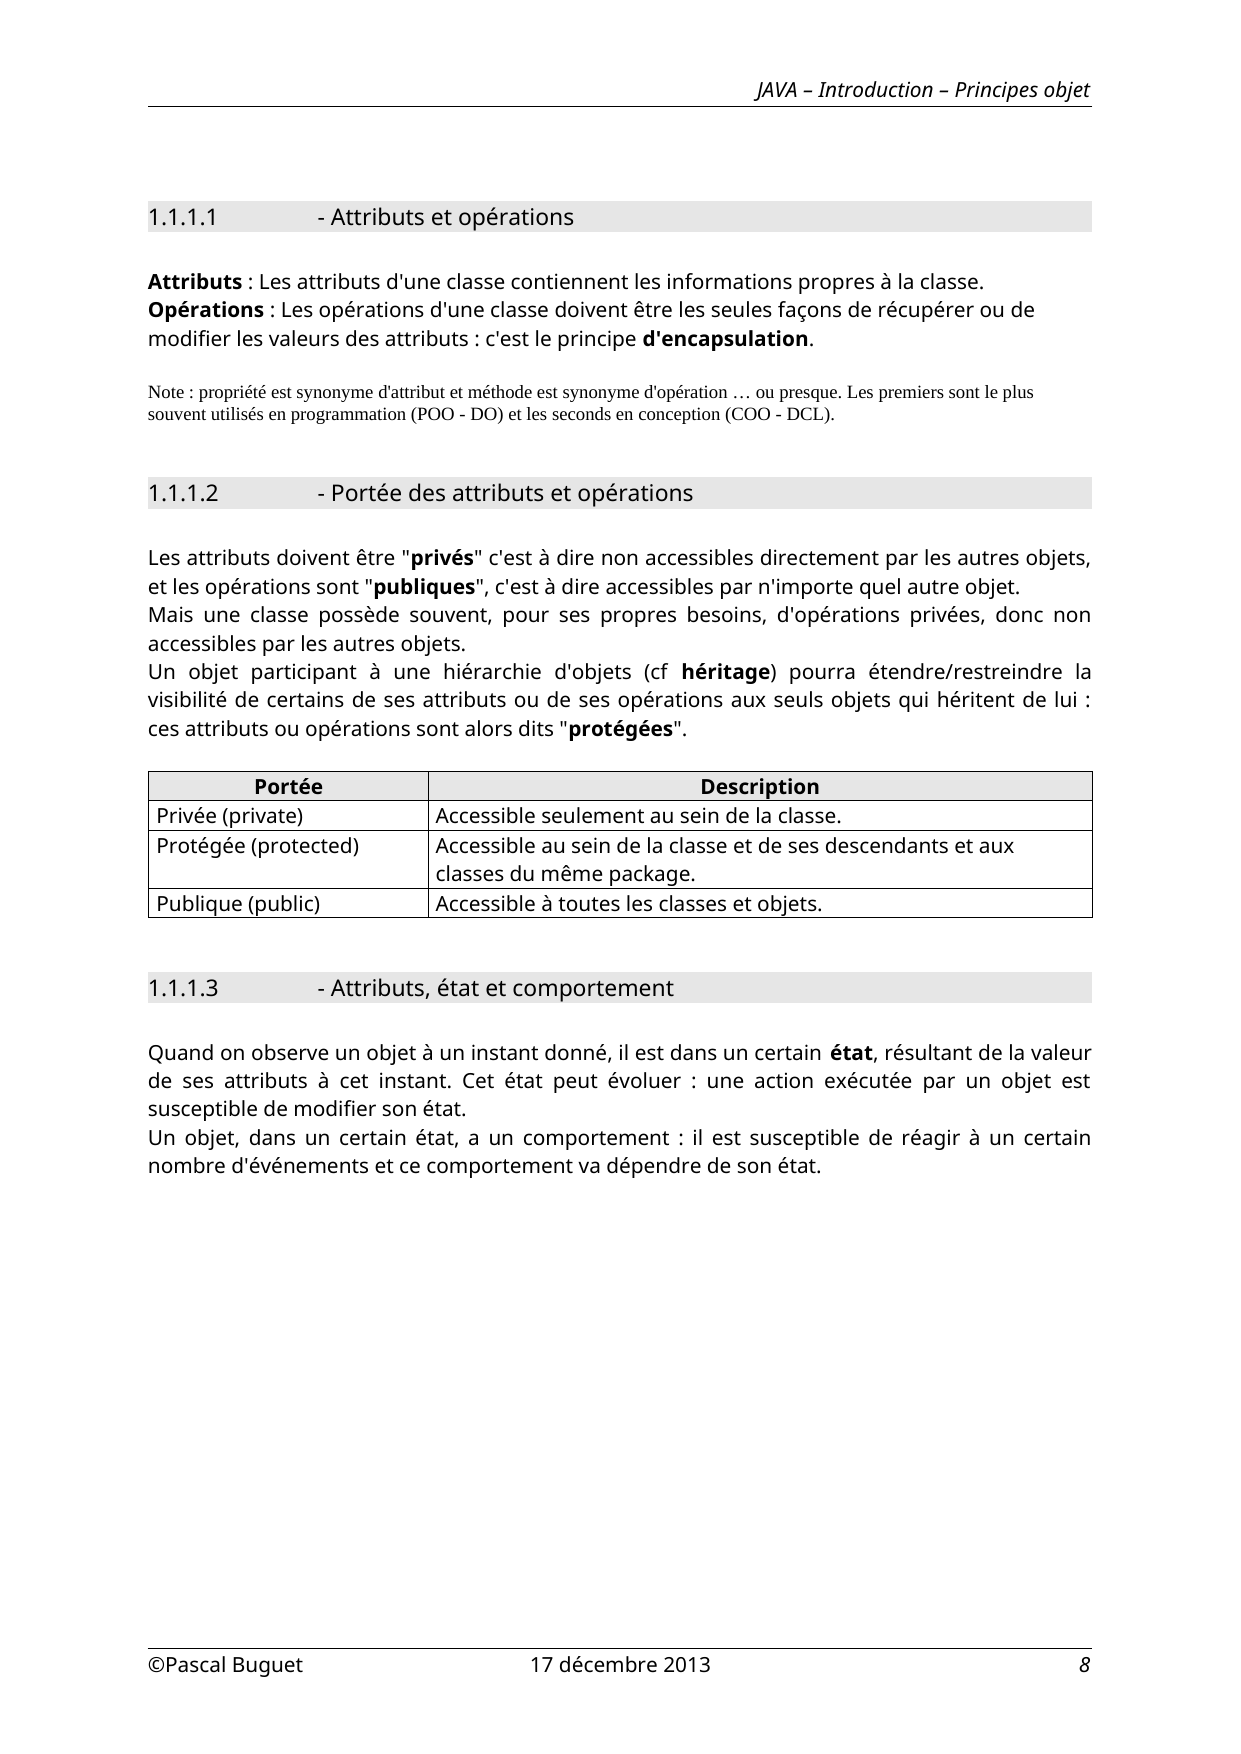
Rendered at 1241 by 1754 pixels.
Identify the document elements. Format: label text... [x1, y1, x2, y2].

text Les attributs doivent être "privés" c'est à dire non accessibles directement par les autres objets, et les opérations sont "publiques", c'est à dire accessibles par n'importe quel autre objet. [148, 543, 1092, 600]
text Opérations : Les opérations d'une classe doivent être les seules façons de récupérer ou de modifier les valeurs des attributs : c'est le principe d'encapsulation. [148, 296, 1092, 352]
table_cell Privée (private) [149, 801, 428, 830]
subtitle - Attributs, état et comportement [148, 972, 1092, 1003]
text Un objet, dans un certain état, a un comportement : il est susceptible de réagir à un certain nombre d'événements et ce comportement va dépendre de son état. [148, 1123, 1092, 1180]
table_cell Protégée (protected) [149, 831, 428, 888]
subtitle - Portée des attributs et opérations [148, 477, 1092, 509]
text Un objet participant à une hiérarchie d'objets (cf héritage) pourra étendre/restreindre la visibilité de certains de ses attributs ou de ses opérations aux seuls objets qui héritent de lui : ces attributs ou opérations sont alors dits "protégées". [148, 657, 1092, 742]
text Mais une classe possède souvent, pour ses propres besoins, d'opérations privées, donc non accessibles par les autres objets. [148, 600, 1092, 657]
table_cell Accessible au sein de la classe et de ses descendants et aux classes du même package. [429, 831, 1092, 888]
table_cell Publique (public) [149, 889, 428, 917]
table_cell Accessible à toutes les classes et objets. [429, 889, 1092, 917]
table_header Description [429, 772, 1092, 800]
text Attributs : Les attributs d'une classe contiennent les informations propres à la classe. [148, 267, 1092, 296]
text Quand on observe un objet à un instant donné, il est dans un certain état, résultant de la valeur de ses attributs à cet instant. Cet état peut évoluer : une action exécutée par un objet est susceptible de modifier son état. [148, 1038, 1092, 1123]
text Note : propriété est synonyme d'attribut et méthode est synonyme d'opération … ou presque. Les premiers sont le plus souvent utilisés en programmation (POO - DO) et les seconds en conception (COO - DCL). [148, 381, 1092, 424]
table_header Portée [149, 772, 428, 800]
table_cell Accessible seulement au sein de la classe. [429, 801, 1092, 830]
subtitle - Attributs et opérations [148, 201, 1092, 232]
